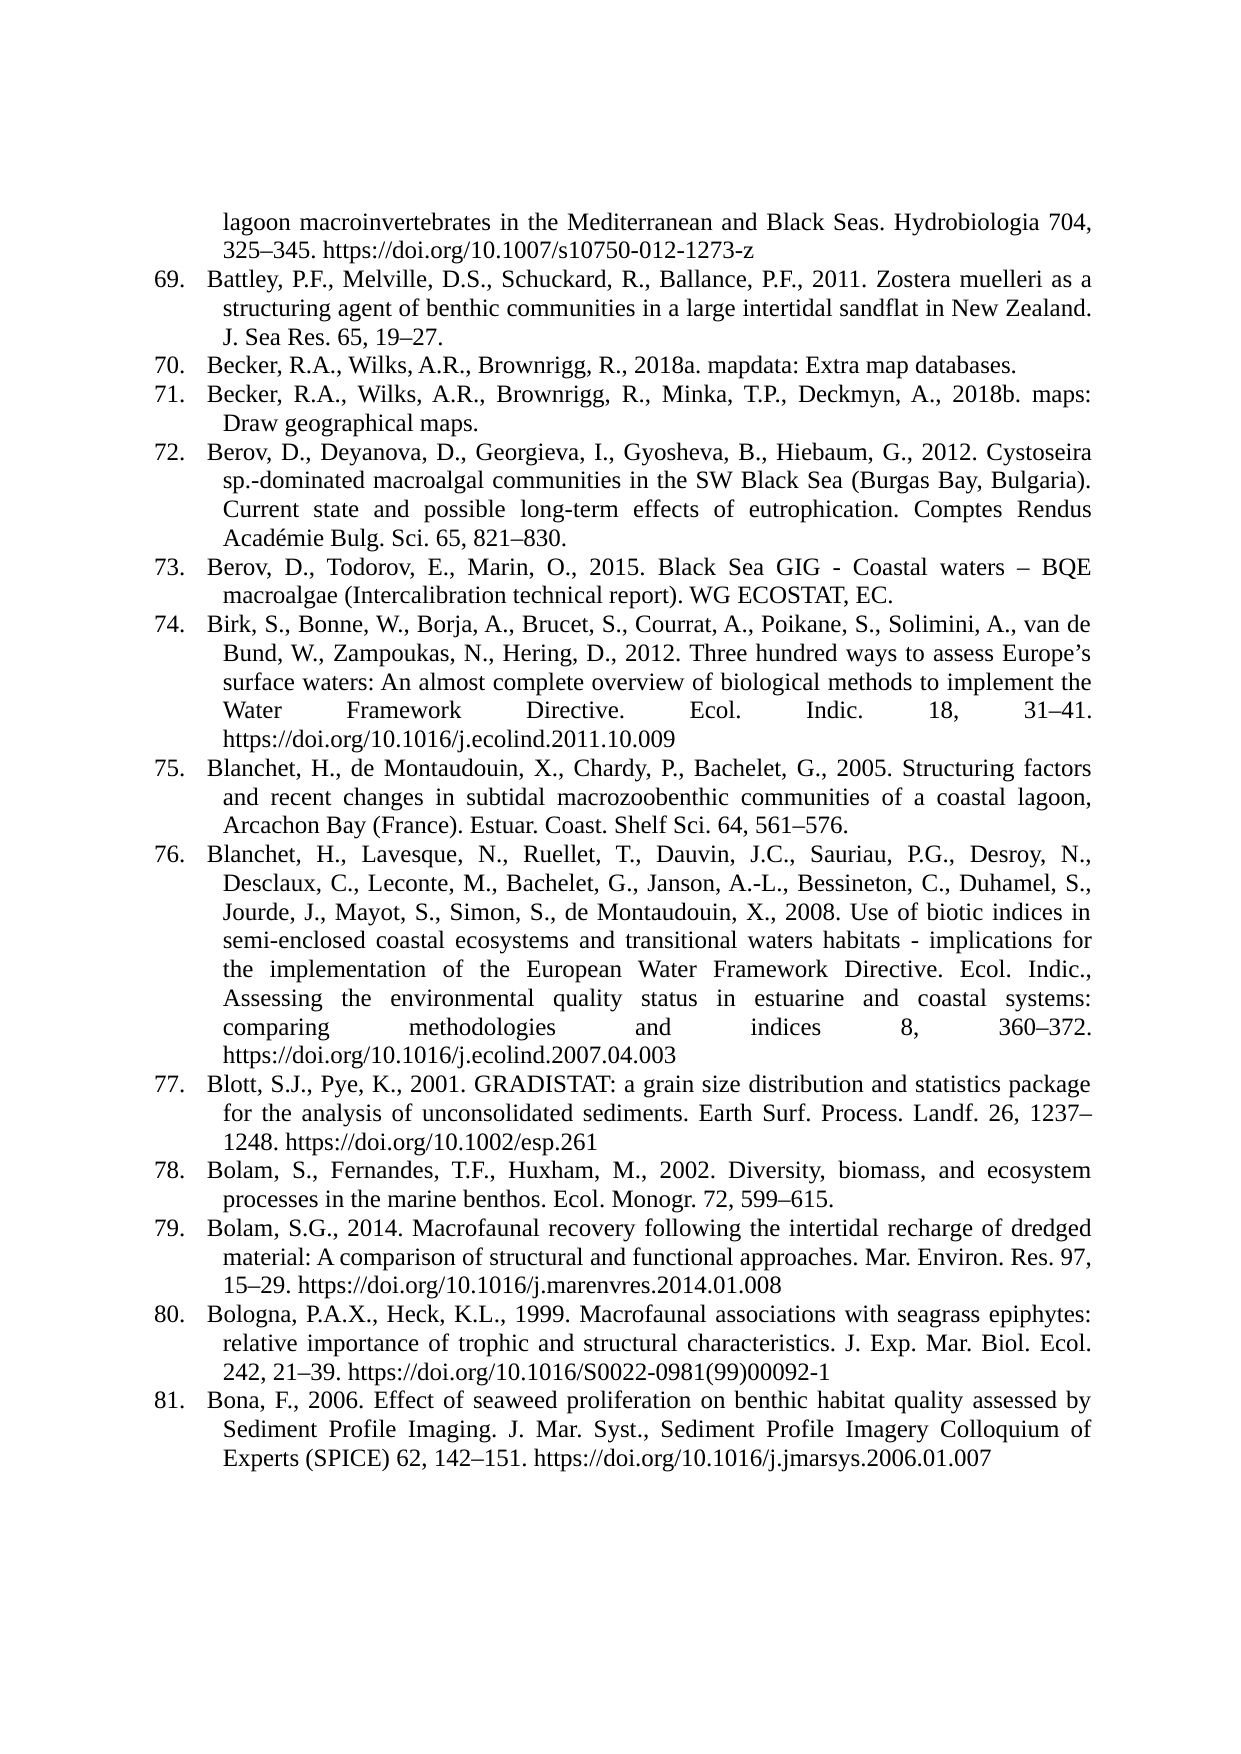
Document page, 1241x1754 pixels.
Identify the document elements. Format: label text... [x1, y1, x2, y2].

list Blanchet, H., de Montaudouin, X., Chardy, P., Bachelet, G., 2005. Structuring factors and recent changes in subtidal macrozoobenthic communities of a coastal lagoon, Arcachon Bay (France). Estuar. Coast. Shelf Sci. 64, 561–576. [185, 753, 1093, 839]
list Becker, R.A., Wilks, A.R., Brownrigg, R., 2018a. mapdata: Extra map databases. [185, 350, 1093, 379]
list Blanchet, H., Lavesque, N., Ruellet, T., Dauvin, J.C., Sauriau, P.G., Desroy, N., Desclaux, C., Leconte, M., Bachelet, G., Janson, A.-L., Bessineton, C., Duhamel, S., Jourde, J., Mayot, S., Simon, S., de Montaudouin, X., 2008. Use of biotic indices in semi-enclosed coastal ecosystems and transitional waters habitats - implications for the implementation of the European Water Framework Directive. Ecol. Indic., Assessing the environmental quality status in estuarine and coastal systems: comparing methodologies and indices 8, 360–372. https://doi.org/10.1016/j.ecolind.2007.04.003 [185, 839, 1093, 1069]
list Birk, S., Bonne, W., Borja, A., Brucet, S., Courrat, A., Poikane, S., Solimini, A., van de Bund, W., Zampoukas, N., Hering, D., 2012. Three hundred ways to assess Europe’s surface waters: An almost complete overview of biological methods to implement the Water Framework Directive. Ecol. Indic. 18, 31–41. https://doi.org/10.1016/j.ecolind.2011.10.009 [185, 609, 1093, 753]
list Berov, D., Todorov, E., Marin, O., 2015. Black Sea GIG - Coastal waters – BQE macroalgae (Intercalibration technical report). WG ECOSTAT, EC. [185, 552, 1093, 609]
list Bona, F., 2006. Effect of seaweed proliferation on benthic habitat quality assessed by Sediment Profile Imaging. J. Mar. Syst., Sediment Profile Imagery Colloquium of Experts (SPICE) 62, 142–151. https://doi.org/10.1016/j.jmarsys.2006.01.007 [185, 1385, 1093, 1472]
list Becker, R.A., Wilks, A.R., Brownrigg, R., Minka, T.P., Deckmyn, A., 2018b. maps: Draw geographical maps. [185, 379, 1093, 437]
list Bologna, P.A.X., Heck, K.L., 1999. Macrofaunal associations with seagrass epiphytes: relative importance of trophic and structural characteristics. J. Exp. Mar. Biol. Ecol. 242, 21–39. https://doi.org/10.1016/S0022-0981(99)00092-1 [185, 1299, 1093, 1385]
list Berov, D., Deyanova, D., Georgieva, I., Gyosheva, B., Hiebaum, G., 2012. Cystoseira sp.-dominated macroalgal communities in the SW Black Sea (Burgas Bay, Bulgaria). Current state and possible long-term effects of eutrophication. Comptes Rendus Académie Bulg. Sci. 65, 821–830. [185, 437, 1093, 552]
list Battley, P.F., Melville, D.S., Schuckard, R., Ballance, P.F., 2011. Zostera muelleri as a structuring agent of benthic communities in a large intertidal sandflat in New Zealand. J. Sea Res. 65, 19–27. [185, 264, 1093, 350]
list lagoon macroinvertebrates in the Mediterranean and Black Seas. Hydrobiologia 704, 325–345. https://doi.org/10.1007/s10750-012-1273-z [185, 207, 1093, 264]
list Blott, S.J., Pye, K., 2001. GRADISTAT: a grain size distribution and statistics package for the analysis of unconsolidated sediments. Earth Surf. Process. Landf. 26, 1237–1248. https://doi.org/10.1002/esp.261 [185, 1069, 1093, 1155]
list Bolam, S.G., 2014. Macrofaunal recovery following the intertidal recharge of dredged material: A comparison of structural and functional approaches. Mar. Environ. Res. 97, 15–29. https://doi.org/10.1016/j.marenvres.2014.01.008 [185, 1213, 1093, 1299]
list Bolam, S., Fernandes, T.F., Huxham, M., 2002. Diversity, biomass, and ecosystem processes in the marine benthos. Ecol. Monogr. 72, 599–615. [185, 1155, 1093, 1213]
